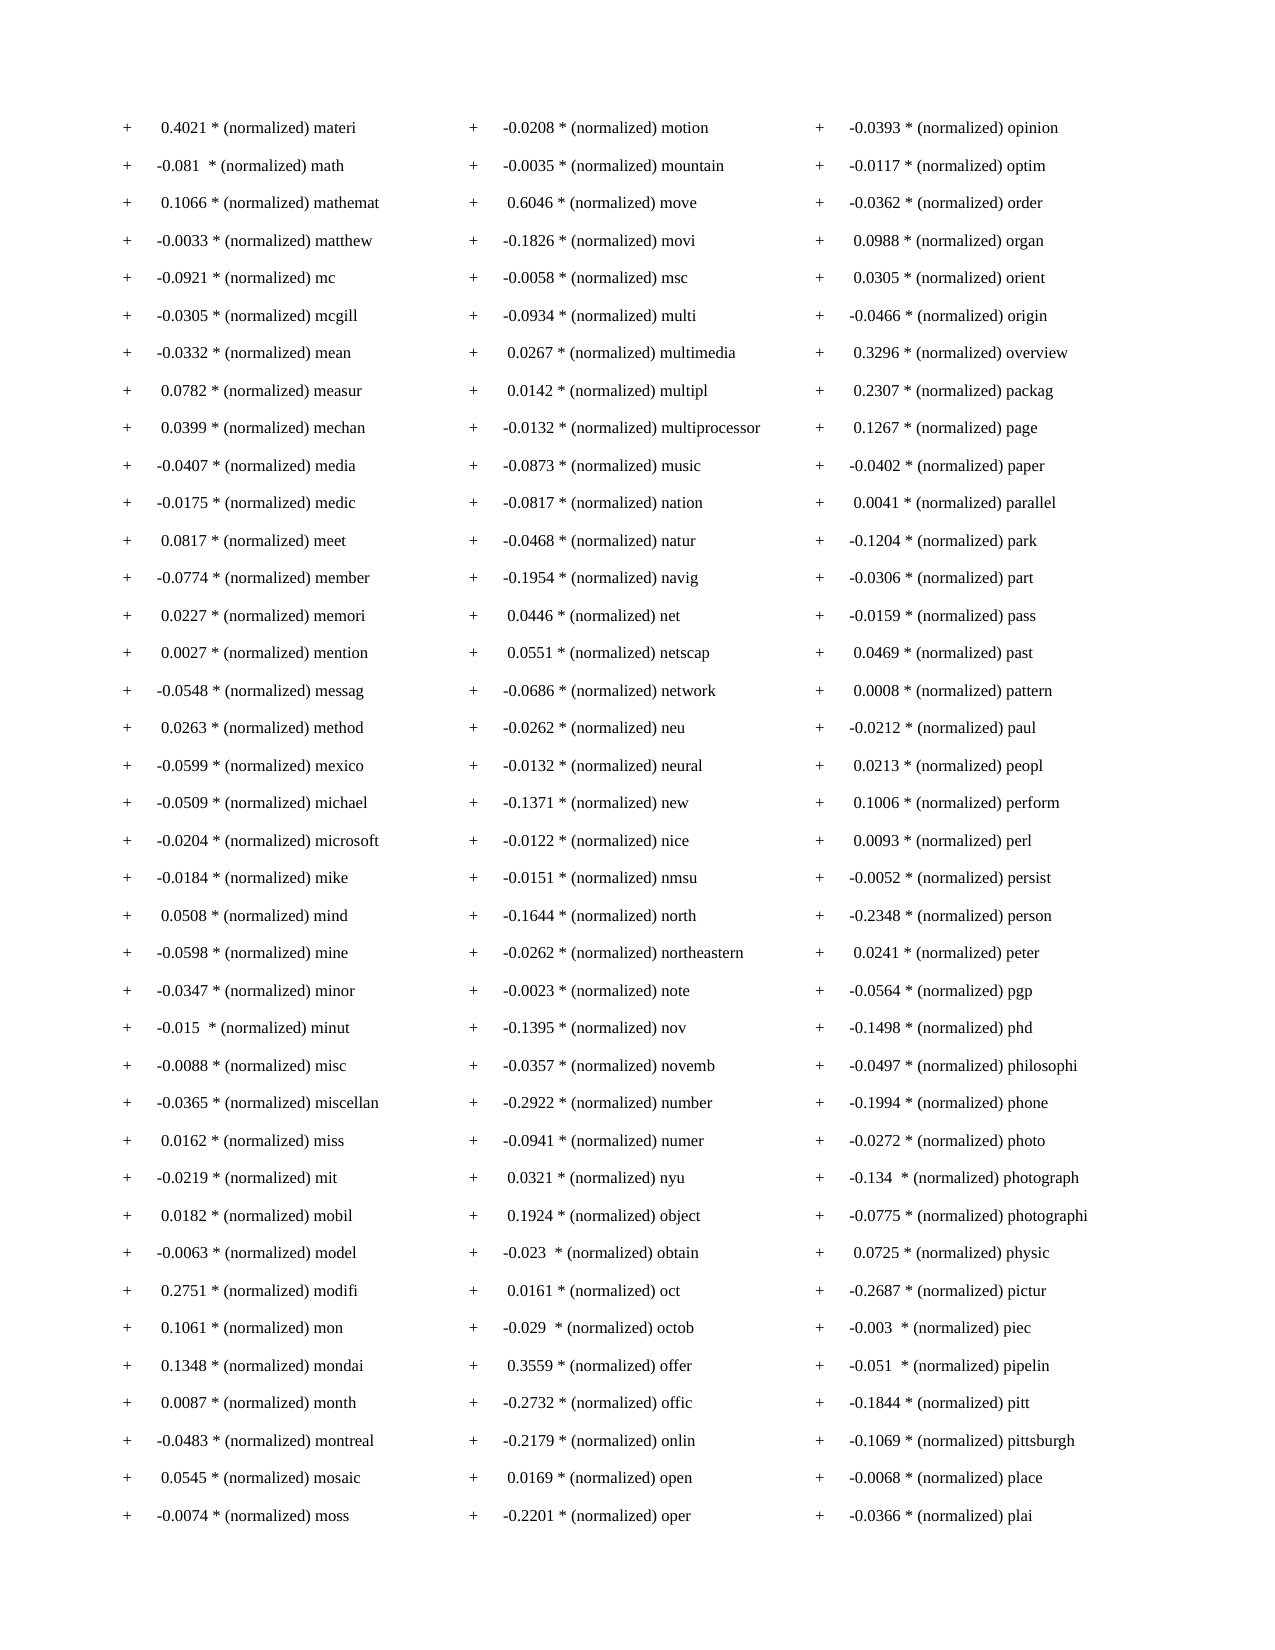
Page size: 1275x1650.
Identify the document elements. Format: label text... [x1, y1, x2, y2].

text + -0.1498 * (normalized) phd [811, 1018, 1157, 1037]
text + 0.0469 * (normalized) past [811, 643, 1157, 662]
text + 0.0027 * (normalized) mention [118, 643, 464, 662]
text + 0.0305 * (normalized) orient [811, 268, 1157, 287]
text + -0.0599 * (normalized) mexico [118, 756, 464, 775]
text + 0.0551 * (normalized) netscap [464, 643, 811, 662]
text + 0.0241 * (normalized) peter [811, 943, 1157, 962]
text + -0.0564 * (normalized) pgp [811, 981, 1157, 1000]
text + -0.2732 * (normalized) offic [464, 1393, 811, 1412]
text + -0.0058 * (normalized) msc [464, 268, 811, 287]
text + 0.0162 * (normalized) miss [118, 1131, 464, 1150]
text + -0.0305 * (normalized) mcgill [118, 306, 464, 325]
text + -0.1844 * (normalized) pitt [811, 1393, 1157, 1412]
text + -0.0117 * (normalized) optim [811, 156, 1157, 175]
text + 0.0988 * (normalized) organ [811, 231, 1157, 250]
text + -0.0598 * (normalized) mine [118, 943, 464, 962]
text + -0.051 * (normalized) pipelin [811, 1356, 1157, 1375]
text + -0.0159 * (normalized) pass [811, 606, 1157, 625]
text + -0.0921 * (normalized) mc [118, 268, 464, 287]
text + 0.0263 * (normalized) method [118, 718, 464, 737]
text + 0.0041 * (normalized) parallel [811, 493, 1157, 512]
text + 0.0227 * (normalized) memori [118, 606, 464, 625]
text + 0.0446 * (normalized) net [464, 606, 811, 625]
text + -0.0357 * (normalized) novemb [464, 1056, 811, 1075]
text + -0.0366 * (normalized) plai [811, 1506, 1157, 1525]
text + 0.0545 * (normalized) mosaic [118, 1468, 464, 1487]
text + -0.0074 * (normalized) moss [118, 1506, 464, 1525]
text + -0.2179 * (normalized) onlin [464, 1431, 811, 1450]
text + -0.134 * (normalized) photograph [811, 1168, 1157, 1187]
text + -0.0068 * (normalized) place [811, 1468, 1157, 1487]
text + -0.0362 * (normalized) order [811, 193, 1157, 212]
text + -0.0941 * (normalized) numer [464, 1131, 811, 1150]
text + -0.003 * (normalized) piec [811, 1318, 1157, 1337]
text + -0.0023 * (normalized) note [464, 981, 811, 1000]
text + -0.0332 * (normalized) mean [118, 343, 464, 362]
text + -0.0483 * (normalized) montreal [118, 1431, 464, 1450]
text + 0.0008 * (normalized) pattern [811, 681, 1157, 700]
text + -0.2201 * (normalized) oper [464, 1506, 811, 1525]
text + -0.1994 * (normalized) phone [811, 1093, 1157, 1112]
text + -0.0122 * (normalized) nice [464, 831, 811, 850]
text + -0.0407 * (normalized) media [118, 456, 464, 475]
text + -0.0132 * (normalized) neural [464, 756, 811, 775]
text + 0.0399 * (normalized) mechan [118, 418, 464, 437]
text + -0.0262 * (normalized) neu [464, 718, 811, 737]
text + -0.0212 * (normalized) paul [811, 718, 1157, 737]
text + -0.1826 * (normalized) movi [464, 231, 811, 250]
text + -0.0497 * (normalized) philosophi [811, 1056, 1157, 1075]
text + 0.0213 * (normalized) peopl [811, 756, 1157, 775]
text + 0.1061 * (normalized) mon [118, 1318, 464, 1337]
text + -0.023 * (normalized) obtain [464, 1243, 811, 1262]
text + -0.0052 * (normalized) persist [811, 868, 1157, 887]
text + -0.1069 * (normalized) pittsburgh [811, 1431, 1157, 1450]
text + -0.0151 * (normalized) nmsu [464, 868, 811, 887]
text + -0.0873 * (normalized) music [464, 456, 811, 475]
text + -0.0393 * (normalized) opinion [811, 118, 1157, 137]
text + 0.1267 * (normalized) page [811, 418, 1157, 437]
text + 0.0508 * (normalized) mind [118, 906, 464, 925]
text + 0.2751 * (normalized) modifi [118, 1281, 464, 1300]
text + 0.0093 * (normalized) perl [811, 831, 1157, 850]
text + -0.0365 * (normalized) miscellan [118, 1093, 464, 1112]
text + -0.0509 * (normalized) michael [118, 793, 464, 812]
text + 0.0182 * (normalized) mobil [118, 1206, 464, 1225]
text + 0.0142 * (normalized) multipl [464, 381, 811, 400]
text + -0.1954 * (normalized) navig [464, 568, 811, 587]
text + 0.1006 * (normalized) perform [811, 793, 1157, 812]
text + 0.4021 * (normalized) materi [118, 118, 464, 137]
text + -0.0219 * (normalized) mit [118, 1168, 464, 1187]
text + -0.015 * (normalized) minut [118, 1018, 464, 1037]
text + 0.0161 * (normalized) oct [464, 1281, 811, 1300]
text + -0.029 * (normalized) octob [464, 1318, 811, 1337]
text + 0.3296 * (normalized) overview [811, 343, 1157, 362]
text + -0.081 * (normalized) math [118, 156, 464, 175]
text + -0.0033 * (normalized) matthew [118, 231, 464, 250]
text + 0.0725 * (normalized) physic [811, 1243, 1157, 1262]
text + -0.0817 * (normalized) nation [464, 493, 811, 512]
text + -0.0934 * (normalized) multi [464, 306, 811, 325]
text + -0.0306 * (normalized) part [811, 568, 1157, 587]
text + -0.0775 * (normalized) photographi [811, 1206, 1157, 1225]
text + -0.0088 * (normalized) misc [118, 1056, 464, 1075]
text + -0.0402 * (normalized) paper [811, 456, 1157, 475]
text + 0.0782 * (normalized) measur [118, 381, 464, 400]
text + 0.0817 * (normalized) meet [118, 531, 464, 550]
text + 0.6046 * (normalized) move [464, 193, 811, 212]
text + -0.0548 * (normalized) messag [118, 681, 464, 700]
text + -0.0132 * (normalized) multiprocessor [464, 418, 811, 437]
text + -0.2922 * (normalized) number [464, 1093, 811, 1112]
text + -0.0035 * (normalized) mountain [464, 156, 811, 175]
text + 0.1348 * (normalized) mondai [118, 1356, 464, 1375]
text + 0.0267 * (normalized) multimedia [464, 343, 811, 362]
text + -0.0175 * (normalized) medic [118, 493, 464, 512]
text + -0.0774 * (normalized) member [118, 568, 464, 587]
text + -0.2687 * (normalized) pictur [811, 1281, 1157, 1300]
text + -0.0466 * (normalized) origin [811, 306, 1157, 325]
text + -0.0204 * (normalized) microsoft [118, 831, 464, 850]
text + 0.3559 * (normalized) offer [464, 1356, 811, 1375]
text + 0.1066 * (normalized) mathemat [118, 193, 464, 212]
text + 0.0321 * (normalized) nyu [464, 1168, 811, 1187]
text + -0.0208 * (normalized) motion [464, 118, 811, 137]
text + -0.0468 * (normalized) natur [464, 531, 811, 550]
text + -0.0063 * (normalized) model [118, 1243, 464, 1262]
text + -0.0272 * (normalized) photo [811, 1131, 1157, 1150]
text + -0.0262 * (normalized) northeastern [464, 943, 811, 962]
text + -0.1371 * (normalized) new [464, 793, 811, 812]
text + -0.2348 * (normalized) person [811, 906, 1157, 925]
text + -0.1395 * (normalized) nov [464, 1018, 811, 1037]
text + -0.1644 * (normalized) north [464, 906, 811, 925]
text + 0.1924 * (normalized) object [464, 1206, 811, 1225]
text + 0.2307 * (normalized) packag [811, 381, 1157, 400]
text + -0.0686 * (normalized) network [464, 681, 811, 700]
text + -0.1204 * (normalized) park [811, 531, 1157, 550]
text + 0.0169 * (normalized) open [464, 1468, 811, 1487]
text + 0.0087 * (normalized) month [118, 1393, 464, 1412]
text + -0.0184 * (normalized) mike [118, 868, 464, 887]
text + -0.0347 * (normalized) minor [118, 981, 464, 1000]
